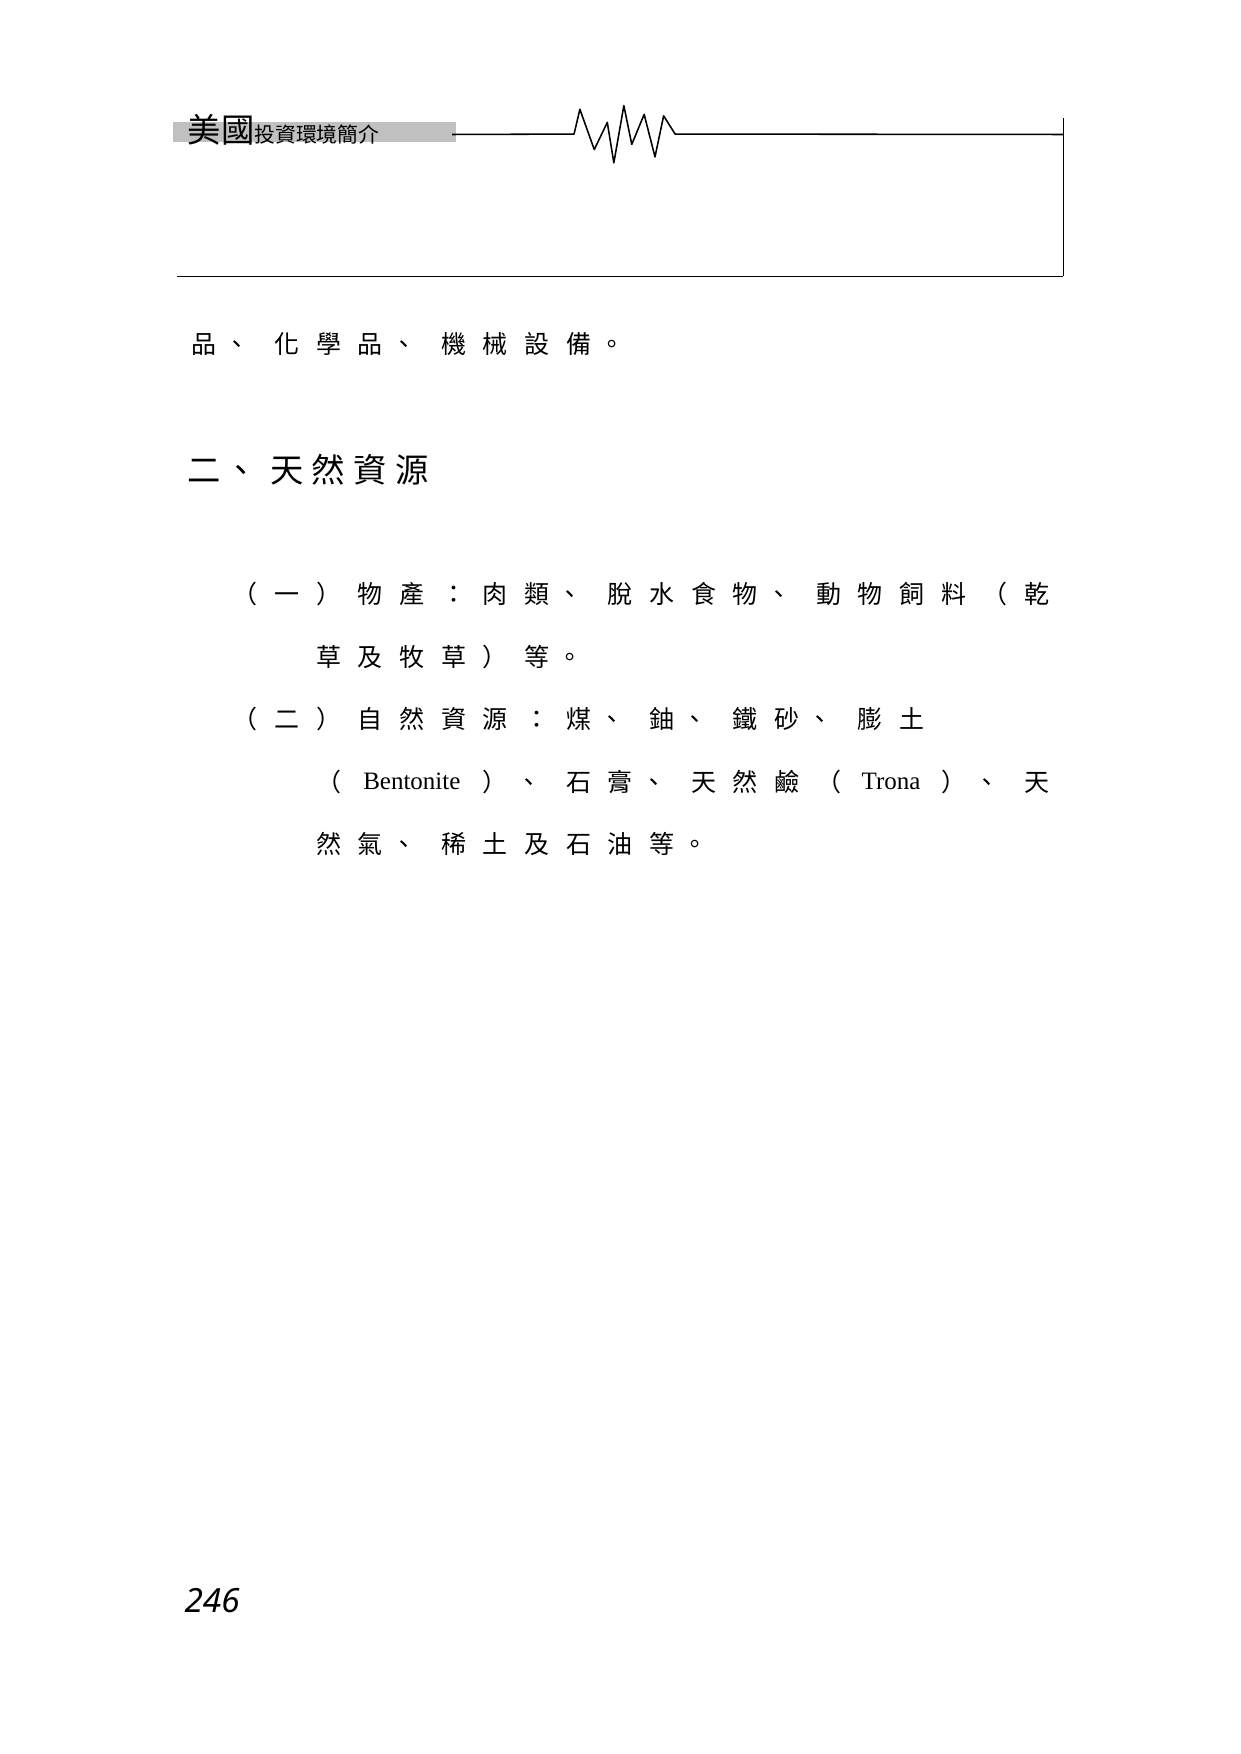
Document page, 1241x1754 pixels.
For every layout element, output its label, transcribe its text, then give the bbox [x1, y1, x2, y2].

text （二）自然資源：煤、鈾、鐵砂、膨土（Bentonite）、石膏、天然鹼（Trona）、天然氣、稀土及石油等。 [207, 676, 1058, 864]
text 二、天然資源 [183, 426, 1058, 489]
text 品、化學品、機械設備。 [183, 301, 1058, 364]
text （一）物產：肉類、脫水食物、動物飼料（乾草及牧草）等。 [207, 551, 1058, 676]
